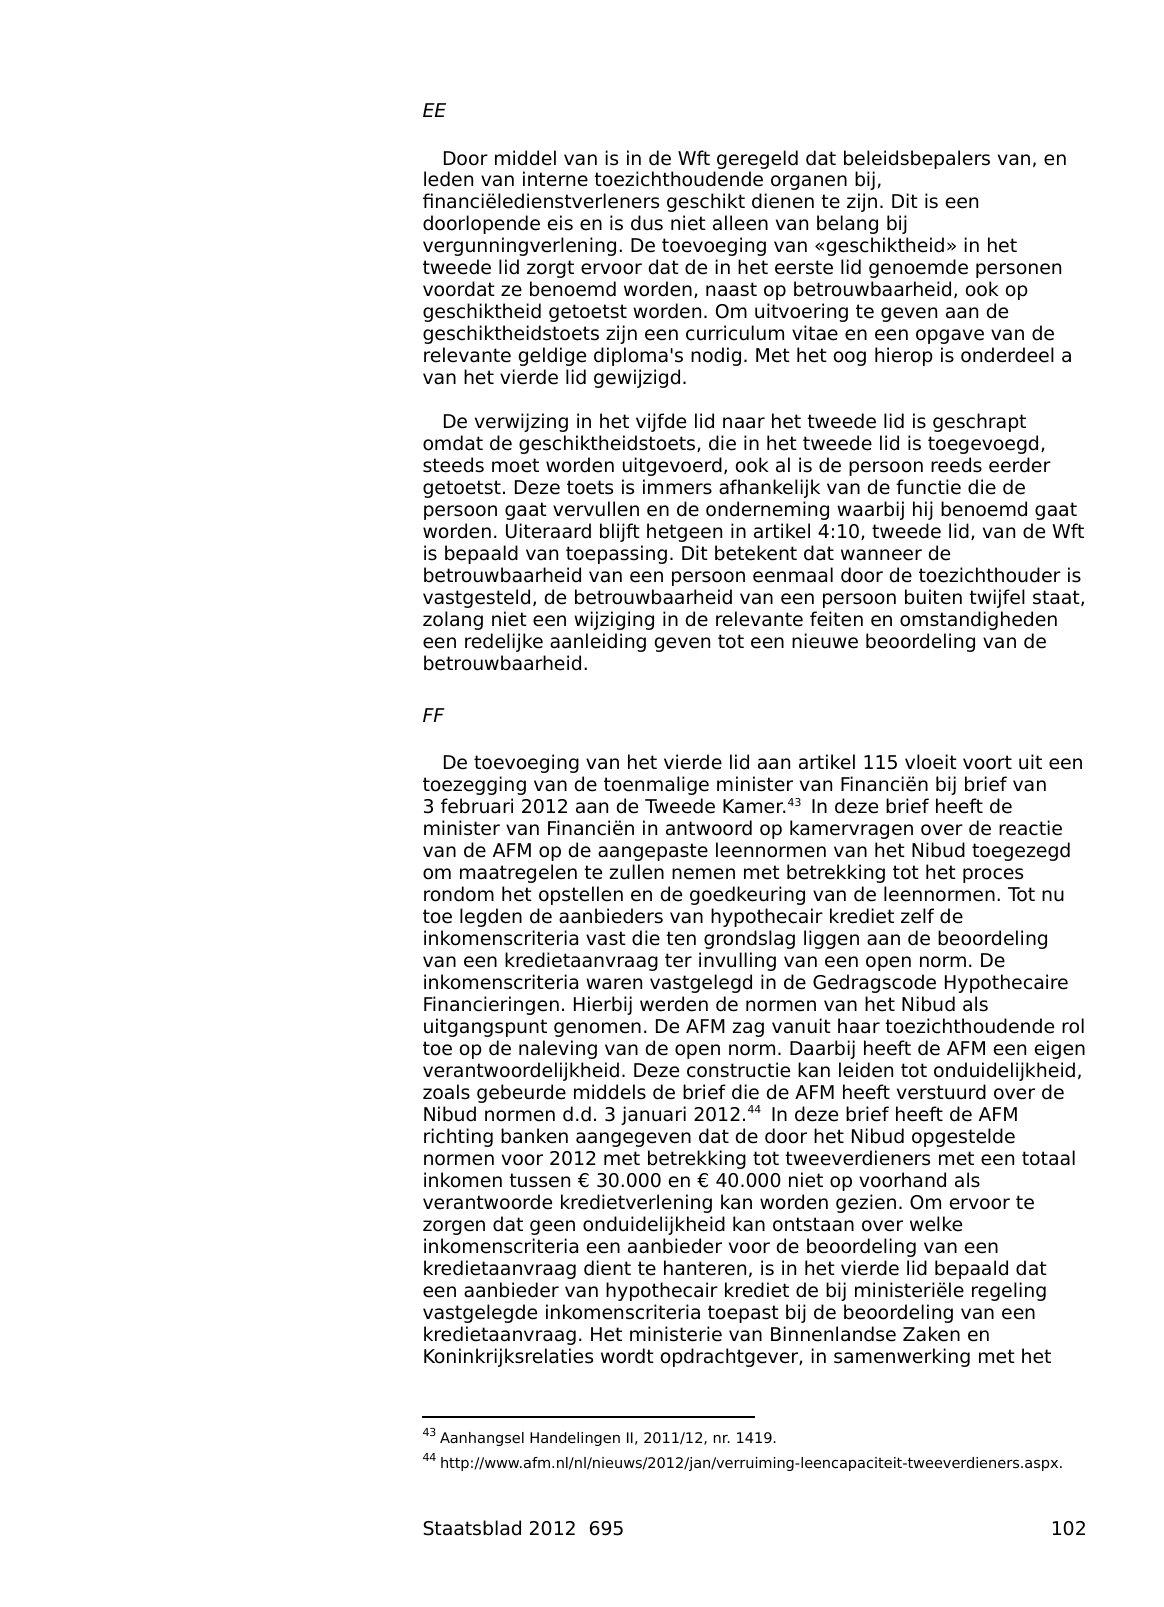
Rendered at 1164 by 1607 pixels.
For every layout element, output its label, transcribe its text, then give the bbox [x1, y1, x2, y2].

text De toevoeging van het vierde lid aan artikel 115 vloeit voort uit een toezegging van de toenmalige minister van Financiën bij brief van 3 februari 2012 aan de Tweede Kamer. In deze brief heeft de minister van Financiën in antwoord op kamervragen over de reactie van de AFM op de aangepaste leennormen van het Nibud toegezegd om maatregelen te zullen nemen met betrekking tot het proces rondom het opstellen en de goedkeuring van de leennormen. Tot nu toe legden de aanbieders van hypothecair krediet zelf de inkomenscriteria vast die ten grondslag liggen aan de beoordeling van een kredietaanvraag ter invulling van een open norm. De inkomenscriteria waren vastgelegd in de Gedragscode Hypothecaire Financieringen. Hierbij werden de normen van het Nibud als uitgangspunt genomen. De AFM zag vanuit haar toezichthoudende rol toe op de naleving van de open norm. Daarbij heeft de AFM een eigen verantwoordelijkheid. Deze constructie kan leiden tot onduidelijkheid, zoals gebeurde middels de brief die de AFM heeft verstuurd over de Nibud normen d.d. 3 januari 2012. In deze brief heeft de AFM richting banken aangegeven dat de door het Nibud opgestelde normen voor 2012 met betrekking tot tweeverdieners met een totaal inkomen tussen € 30.000 en € 40.000 niet op voorhand als verantwoorde kredietverlening kan worden gezien. Om ervoor te zorgen dat geen onduidelijkheid kan ontstaan over welke inkomenscriteria een aanbieder voor de beoordeling van een kredietaanvraag dient te hanteren, is in het vierde lid bepaald dat een aanbieder van hypothecair krediet de bij ministeriële regeling vastgelegde inkomenscriteria toepast bij de beoordeling van een kredietaanvraag. Het ministerie van Binnenlandse Zaken en Koninkrijksrelaties wordt opdrachtgever, in samenwerking met het [422, 752, 1087, 1367]
text http://www.afm.nl/nl/nieuws/2012/jan/verruiming-leencapaciteit-tweeverdieners.aspx. [422, 1451, 1087, 1473]
subtitle EE [422, 100, 1087, 122]
subtitle FF [422, 705, 1087, 727]
text Aanhangsel Handelingen II, 2011/12, nr. 1419. [422, 1426, 1087, 1448]
text Door middel van is in de Wft geregeld dat beleidsbepalers van, en leden van interne toezichthoudende organen bij, financiëledienstverleners geschikt dienen te zijn. Dit is een doorlopende eis en is dus niet alleen van belang bij vergunningverlening. De toevoeging van «geschiktheid» in het tweede lid zorgt ervoor dat de in het eerste lid genoemde personen voordat ze benoemd worden, naast op betrouwbaarheid, ook op geschiktheid getoetst worden. Om uitvoering te geven aan de geschiktheidstoets zijn een curriculum vitae en een opgave van de relevante geldige diploma's nodig. Met het oog hierop is onderdeel a van het vierde lid gewijzigd. [422, 147, 1087, 389]
text De verwijzing in het vijfde lid naar het tweede lid is geschrapt omdat de geschiktheidstoets, die in het tweede lid is toegevoegd, steeds moet worden uitgevoerd, ook al is de persoon reeds eerder getoetst. Deze toets is immers afhankelijk van de functie die de persoon gaat vervullen en de onderneming waarbij hij benoemd gaat worden. Uiteraard blijft hetgeen in artikel 4:10, tweede lid, van de Wft is bepaald van toepassing. Dit betekent dat wanneer de betrouwbaarheid van een persoon eenmaal door de toezichthouder is vastgesteld, de betrouwbaarheid van een persoon buiten twijfel staat, zolang niet een wijziging in de relevante feiten en omstandigheden een redelijke aanleiding geven tot een nieuwe beoordeling van de betrouwbaarheid. [422, 411, 1087, 675]
